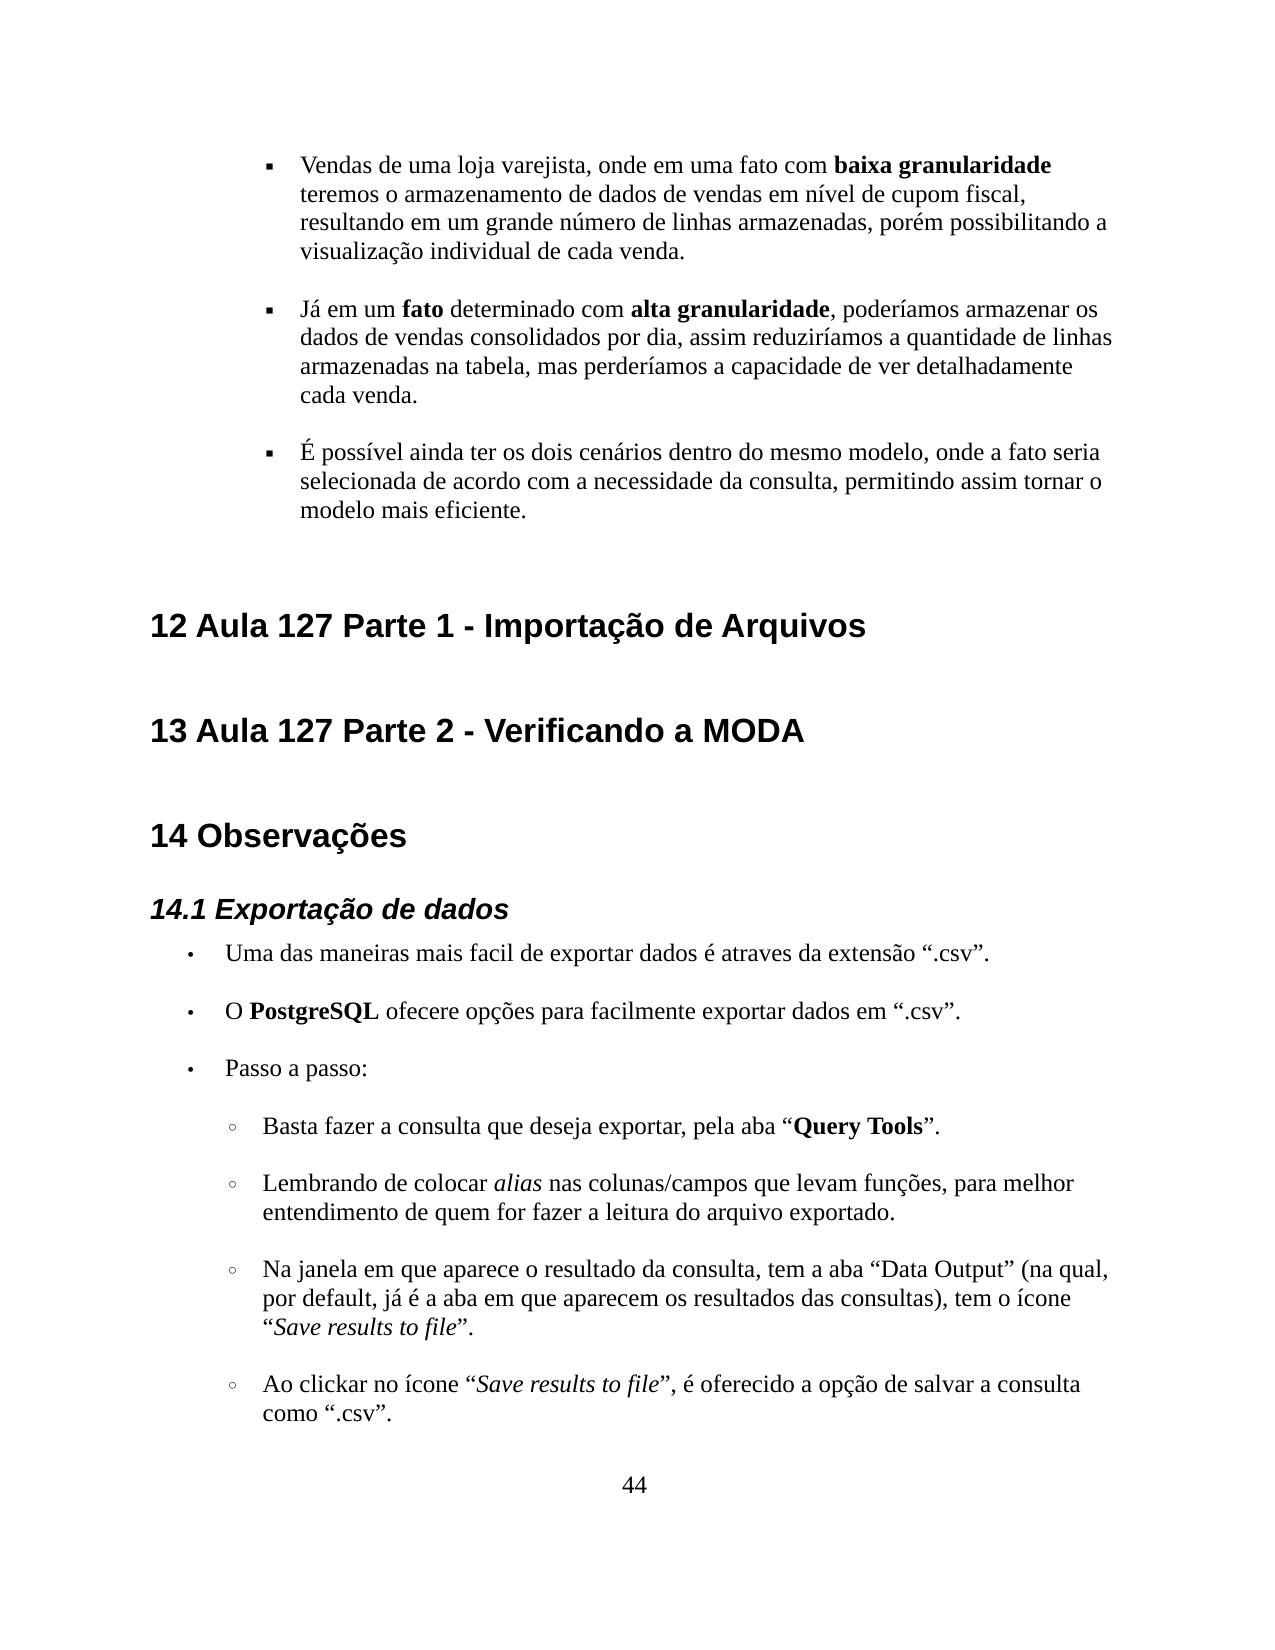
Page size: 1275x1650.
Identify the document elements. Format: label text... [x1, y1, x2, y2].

subtitle 13 Aula 127 Parte 2 - Verificando a MODA [150, 711, 1125, 750]
subtitle 14.1 Exportação de dados [150, 892, 1125, 926]
list Lembrando de colocar alias nas colunas/campos que levam funções, para melhor entendimento de quem for fazer a leitura do arquivo exportado. [225, 1168, 1125, 1254]
list Vendas de uma loja varejista, onde em uma fato com baixa granularidade teremos o armazenamento de dados de vendas em nível de cupom fiscal, resultando em um grande número de linhas armazenadas, porém possibilitando a visualização individual de cada venda. [262, 150, 1125, 294]
list Já em um fato determinado com alta granularidade, poderíamos armazenar os dados de vendas consolidados por dia, assim reduziríamos a quantidade de linhas armazenadas na tabela, mas perderíamos a capacidade de ver detalhadamente cada venda. [262, 294, 1125, 437]
subtitle 12 Aula 127 Parte 1 - Importação de Arquivos [150, 606, 1125, 645]
list Na janela em que aparece o resultado da consulta, tem a aba “Data Output” (na qual, por default, já é a aba em que aparecem os resultados das consultas), tem o ícone “Save results to file”. [225, 1254, 1125, 1369]
list Uma das maneiras mais facil de exportar dados é atraves da extensão “.csv”. [187, 938, 1125, 996]
list Passo a passo: [187, 1053, 1125, 1111]
list O PostgreSQL ofecere opções para facilmente exportar dados em “.csv”. [187, 996, 1125, 1053]
list É possível ainda ter os dois cenários dentro do mesmo modelo, onde a fato seria selecionada de acordo com a necessidade da consulta, permitindo assim tornar o modelo mais eficiente. [262, 437, 1125, 552]
list Basta fazer a consulta que deseja exportar, pela aba “Query Tools”. [225, 1111, 1125, 1168]
subtitle 14 Observações [150, 816, 1125, 855]
list Ao clickar no ícone “Save results to file”, é oferecido a opção de salvar a consulta como “.csv”. [225, 1369, 1125, 1427]
